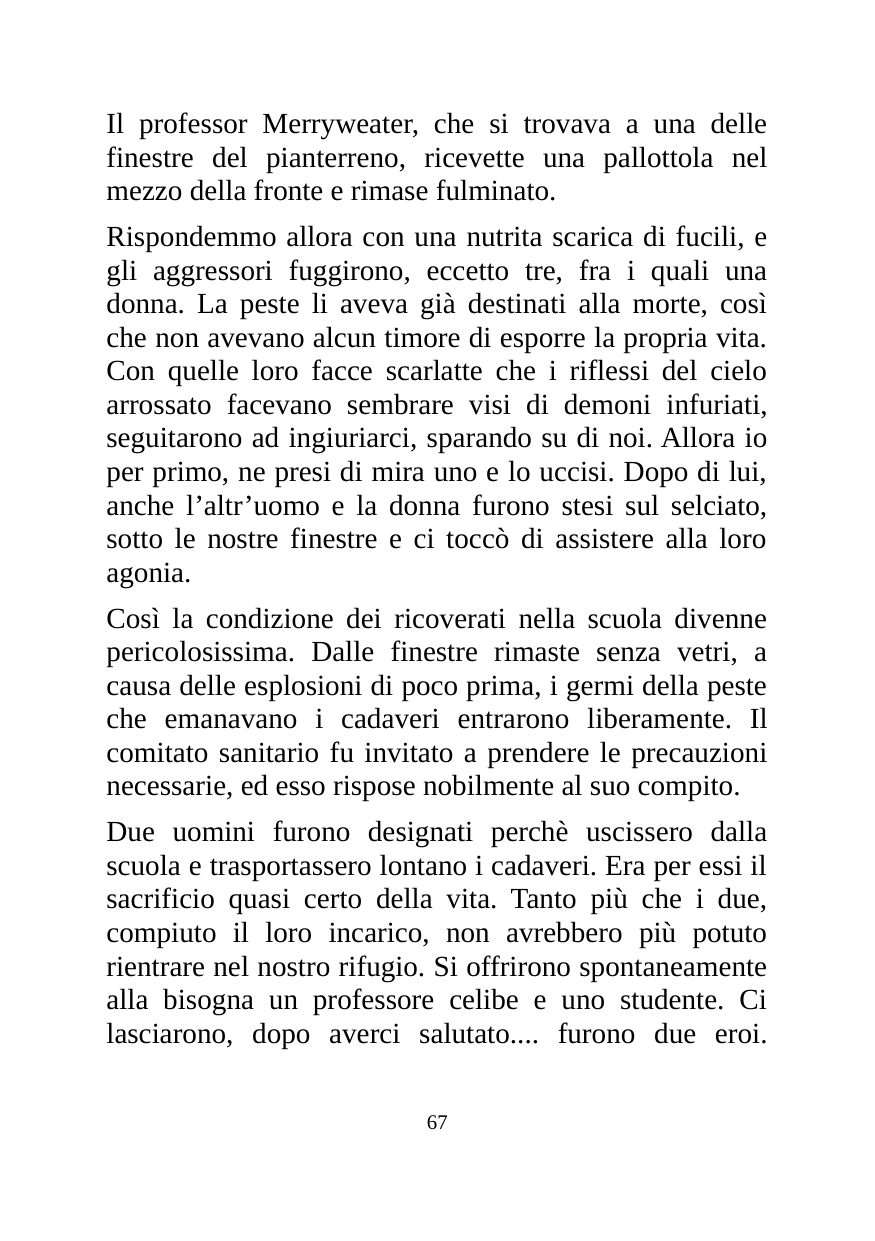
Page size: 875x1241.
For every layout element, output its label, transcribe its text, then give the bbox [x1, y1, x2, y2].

text Due uomini furono designati perchè uscissero dalla scuola e trasportassero lontano i cadaveri. Era per essi il sacrificio quasi certo della vita. Tanto più che i due, compiuto il loro incarico, non avrebbero più potuto rientrare nel nostro rifugio. Si offrirono spontaneamente alla bisogna un professore celibe e uno studente. Ci lasciarono, dopo averci salutato.... furono due eroi. [106, 814, 768, 1049]
text Rispondemmo allora con una nutrita scarica di fucili, e gli aggressori fuggirono, eccetto tre, fra i quali una donna. La peste li aveva già destinati alla morte, così che non avevano alcun timore di esporre la propria vita. Con quelle loro facce scarlatte che i riflessi del cielo arrossato facevano sembrare visi di demoni infuriati, seguitarono ad ingiuriarci, sparando su di noi. Allora io per primo, ne presi di mira uno e lo uccisi. Dopo di lui, anche l’altr’uomo e la donna furono stesi sul selciato, sotto le nostre finestre e ci toccò di assistere alla loro agonia. [106, 219, 768, 588]
text Così la condizione dei ricoverati nella scuola divenne pericolosissima. Dalle finestre rimaste senza vetri, a causa delle esplosioni di poco prima, i germi della peste che emanavano i cadaveri entrarono liberamente. Il comitato sanitario fu invitato a prendere le precauzioni necessarie, ed esso rispose nobilmente al suo compito. [106, 601, 768, 802]
text Il professor Merryweater, che si trovava a una delle finestre del pianterreno, ricevette una pallottola nel mezzo della fronte e rimase fulminato. [106, 106, 768, 207]
